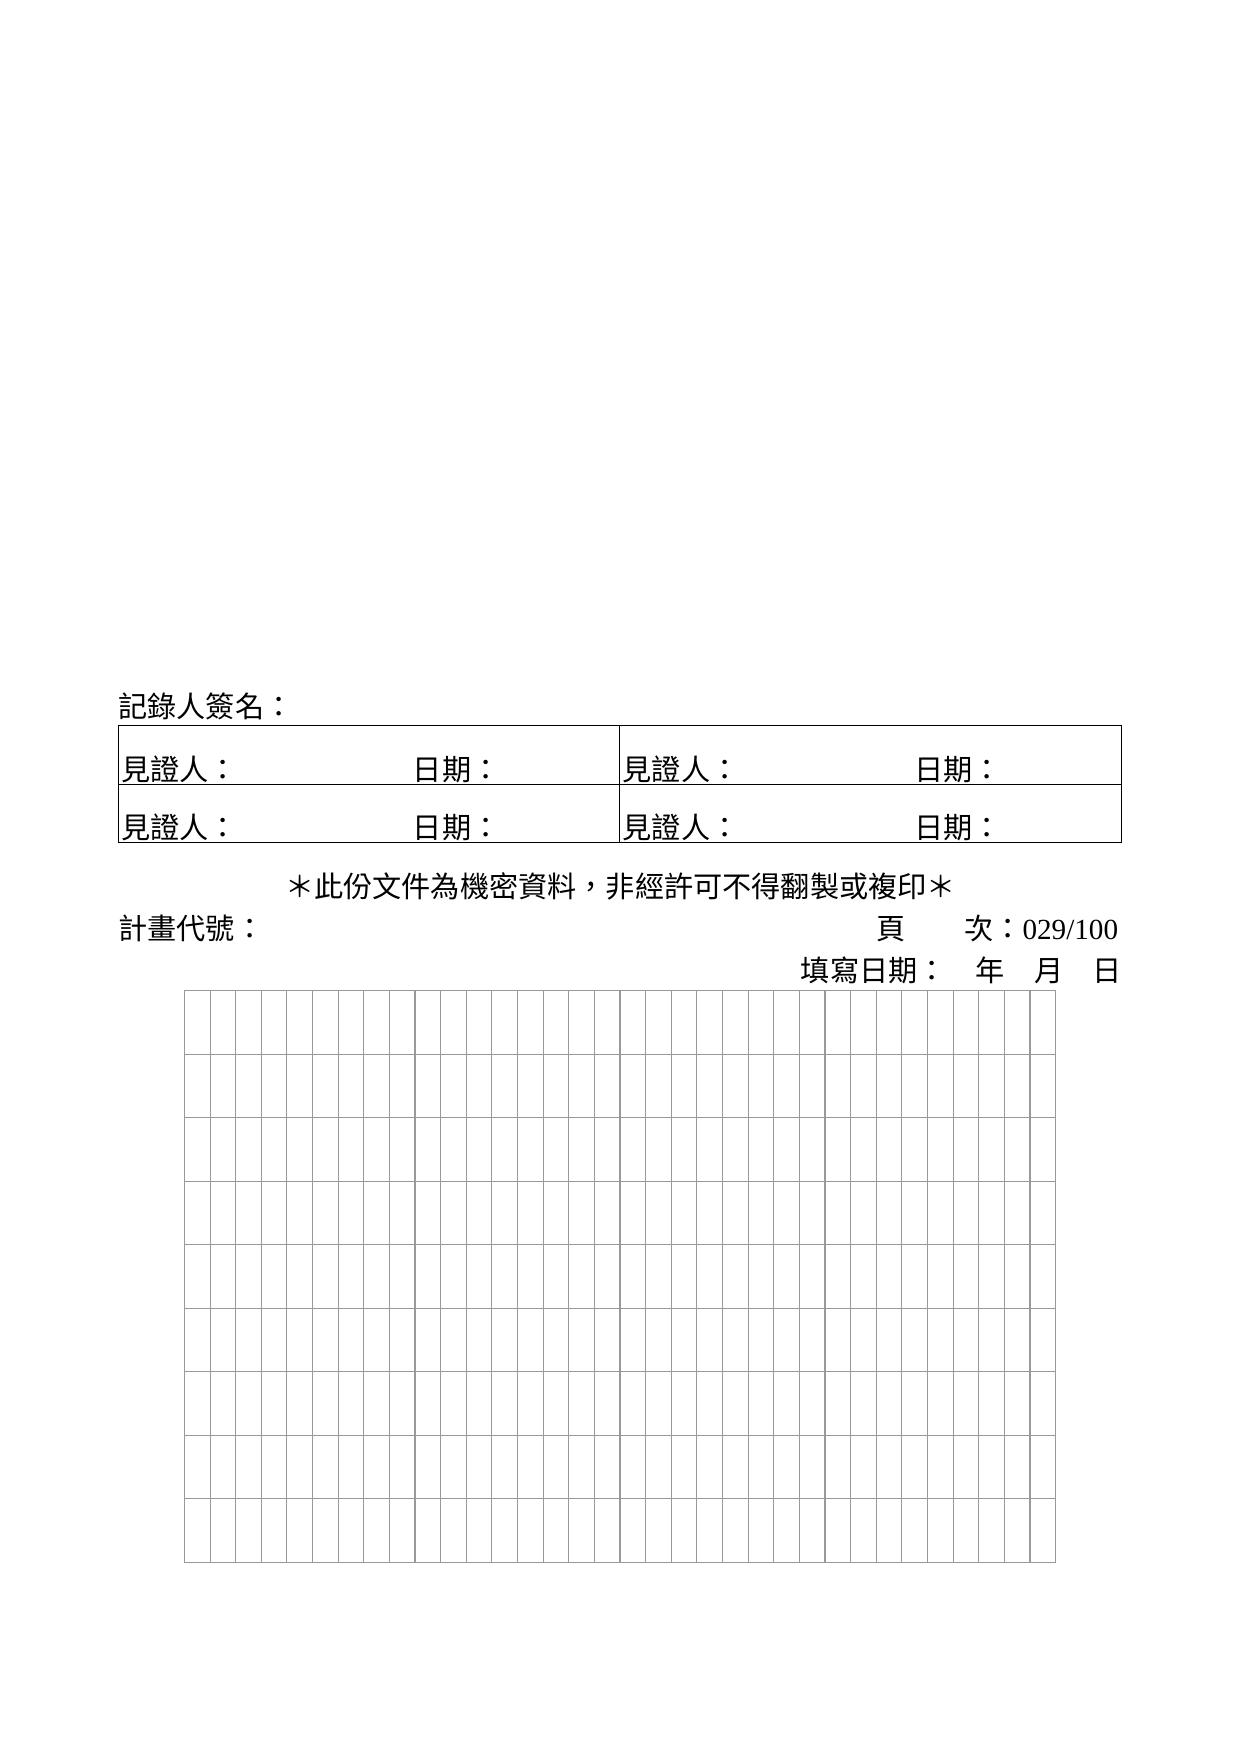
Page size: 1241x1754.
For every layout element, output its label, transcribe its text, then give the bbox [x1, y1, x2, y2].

table_cell [236, 1182, 261, 1244]
table_cell [877, 1499, 901, 1562]
table_cell [185, 1436, 210, 1498]
table_cell [672, 1372, 696, 1435]
table_cell [569, 1055, 594, 1117]
table_cell [467, 1499, 491, 1562]
table_header [544, 991, 568, 1053]
table_cell [749, 1372, 773, 1435]
table_cell [979, 1499, 1004, 1562]
table_cell [287, 1118, 312, 1181]
table_cell [441, 1055, 466, 1117]
table_cell [928, 1182, 953, 1244]
table_cell [646, 1372, 671, 1435]
table_cell [697, 1055, 722, 1117]
table_cell [774, 1245, 799, 1308]
table_cell [774, 1182, 799, 1244]
table_cell [364, 1499, 389, 1562]
table_cell [646, 1309, 671, 1371]
table_cell [826, 1245, 850, 1308]
text ＊此份文件為機密資料，非經許可不得翻製或複印＊ [118, 843, 1122, 905]
table_cell [313, 1309, 338, 1371]
table_header 見證人： 日期： [620, 726, 1121, 783]
table_cell [1031, 1436, 1055, 1498]
table_cell [851, 1499, 876, 1562]
table_cell [928, 1309, 953, 1371]
table_cell [800, 1309, 824, 1371]
table_cell [416, 1245, 440, 1308]
table_cell [262, 1055, 286, 1117]
table_cell [287, 1309, 312, 1371]
table_cell [185, 1372, 210, 1435]
table_header [416, 991, 440, 1053]
table_cell [492, 1309, 517, 1371]
table_header [902, 991, 927, 1053]
table_cell [569, 1245, 594, 1308]
table_cell [877, 1372, 901, 1435]
table_cell [364, 1436, 389, 1498]
table_cell [723, 1245, 748, 1308]
table_header [313, 991, 338, 1053]
table_cell [979, 1436, 1004, 1498]
table_cell [749, 1436, 773, 1498]
table_cell [441, 1118, 466, 1181]
table_cell [826, 1118, 850, 1181]
table_cell [467, 1245, 491, 1308]
table_header 見證人： 日期： [119, 726, 619, 783]
table_cell [339, 1245, 363, 1308]
table_cell [851, 1182, 876, 1244]
table_cell [185, 1245, 210, 1308]
table_cell [185, 1118, 210, 1181]
table_cell [339, 1055, 363, 1117]
table_cell [621, 1372, 645, 1435]
table_cell [800, 1436, 824, 1498]
table_header [262, 991, 286, 1053]
table_cell [954, 1309, 978, 1371]
table_cell [851, 1245, 876, 1308]
table_cell [262, 1245, 286, 1308]
table_cell [211, 1055, 235, 1117]
table_cell [364, 1182, 389, 1244]
table_cell [492, 1372, 517, 1435]
table_header [467, 991, 491, 1053]
table_cell [723, 1182, 748, 1244]
table_cell [621, 1309, 645, 1371]
table_cell [211, 1436, 235, 1498]
table_cell [211, 1372, 235, 1435]
table_cell [954, 1118, 978, 1181]
table_cell [441, 1436, 466, 1498]
table_cell [902, 1309, 927, 1371]
table_cell [800, 1499, 824, 1562]
table_cell [467, 1118, 491, 1181]
table_cell [1031, 1055, 1055, 1117]
table_cell [723, 1055, 748, 1117]
table_cell [723, 1118, 748, 1181]
table_cell [902, 1182, 927, 1244]
table_cell [518, 1436, 543, 1498]
table_header [211, 991, 235, 1053]
table_header [287, 991, 312, 1053]
table_cell [211, 1309, 235, 1371]
table_cell [877, 1055, 901, 1117]
table_cell [621, 1118, 645, 1181]
table_cell [569, 1372, 594, 1435]
table_cell [1005, 1499, 1029, 1562]
table_cell [928, 1055, 953, 1117]
table_cell [826, 1182, 850, 1244]
table_cell [928, 1499, 953, 1562]
table_cell [979, 1245, 1004, 1308]
table_cell [697, 1436, 722, 1498]
table_header [339, 991, 363, 1053]
table_header [979, 991, 1004, 1053]
table_header [928, 991, 953, 1053]
table_cell [1005, 1245, 1029, 1308]
table_cell [416, 1436, 440, 1498]
table_cell [595, 1182, 619, 1244]
table_cell [313, 1499, 338, 1562]
table_cell [595, 1309, 619, 1371]
table_cell [697, 1309, 722, 1371]
table_cell [416, 1055, 440, 1117]
table_cell [544, 1182, 568, 1244]
table_cell [287, 1182, 312, 1244]
table_cell [518, 1182, 543, 1244]
text 記錄人簽名： [118, 663, 1122, 725]
table_cell [313, 1055, 338, 1117]
table_cell [544, 1118, 568, 1181]
table_cell [595, 1055, 619, 1117]
table_cell [749, 1245, 773, 1308]
table_cell [800, 1245, 824, 1308]
table_cell [364, 1309, 389, 1371]
table_cell [544, 1436, 568, 1498]
table_cell [979, 1182, 1004, 1244]
table_header [236, 991, 261, 1053]
table_cell [262, 1118, 286, 1181]
table_cell [1005, 1118, 1029, 1181]
table_cell [390, 1182, 414, 1244]
table_cell [339, 1372, 363, 1435]
table_header [621, 991, 645, 1053]
table_cell [313, 1436, 338, 1498]
table_cell [1005, 1182, 1029, 1244]
table_cell [954, 1055, 978, 1117]
table_cell [954, 1245, 978, 1308]
table_cell [774, 1118, 799, 1181]
table_cell [467, 1182, 491, 1244]
table_header [595, 991, 619, 1053]
table_header [774, 991, 799, 1053]
table_cell [774, 1436, 799, 1498]
table_cell [441, 1245, 466, 1308]
table_cell [851, 1118, 876, 1181]
table_cell [236, 1309, 261, 1371]
table_cell [544, 1055, 568, 1117]
table_cell [492, 1245, 517, 1308]
table_cell [364, 1372, 389, 1435]
table_header [646, 991, 671, 1053]
table_cell [569, 1182, 594, 1244]
table_cell [749, 1055, 773, 1117]
table_cell [544, 1309, 568, 1371]
table_cell [236, 1372, 261, 1435]
table_cell [313, 1182, 338, 1244]
table_cell [569, 1499, 594, 1562]
table_cell [774, 1372, 799, 1435]
table_cell [236, 1245, 261, 1308]
table_cell [185, 1055, 210, 1117]
table_cell [979, 1055, 1004, 1117]
table_cell [826, 1055, 850, 1117]
table_cell [390, 1245, 414, 1308]
table_cell [185, 1182, 210, 1244]
table_header [826, 991, 850, 1053]
table_cell [800, 1118, 824, 1181]
table_header [185, 991, 210, 1053]
table_cell [287, 1055, 312, 1117]
table_cell [646, 1182, 671, 1244]
table_cell [979, 1309, 1004, 1371]
table_cell [595, 1245, 619, 1308]
table_cell [211, 1245, 235, 1308]
table_cell [441, 1499, 466, 1562]
table_header [364, 991, 389, 1053]
table_cell [851, 1055, 876, 1117]
table_header [390, 991, 414, 1053]
table_cell 見證人： 日期： [620, 785, 1121, 842]
table_header [672, 991, 696, 1053]
table_cell [1031, 1309, 1055, 1371]
table_cell [902, 1499, 927, 1562]
table_cell [749, 1499, 773, 1562]
table_header [518, 991, 543, 1053]
table_cell [518, 1499, 543, 1562]
table_cell [211, 1499, 235, 1562]
table_cell [544, 1372, 568, 1435]
table_header [877, 991, 901, 1053]
table_cell [672, 1118, 696, 1181]
table_cell [339, 1182, 363, 1244]
table_cell [672, 1309, 696, 1371]
table_cell [954, 1372, 978, 1435]
table_cell [262, 1499, 286, 1562]
table_cell [416, 1372, 440, 1435]
table_cell [646, 1118, 671, 1181]
table_cell [954, 1436, 978, 1498]
table_cell [1005, 1309, 1029, 1371]
table_cell [723, 1499, 748, 1562]
table_header [441, 991, 466, 1053]
table_cell [390, 1436, 414, 1498]
table_header [1031, 991, 1055, 1053]
table_cell [928, 1245, 953, 1308]
table_header [723, 991, 748, 1053]
table_cell [749, 1182, 773, 1244]
table_cell [518, 1372, 543, 1435]
table_cell [416, 1309, 440, 1371]
table_cell [1031, 1118, 1055, 1181]
table_cell [287, 1436, 312, 1498]
table_cell [364, 1118, 389, 1181]
table_cell [826, 1436, 850, 1498]
table_cell [544, 1499, 568, 1562]
table_cell [621, 1055, 645, 1117]
table_cell [492, 1499, 517, 1562]
table_cell [569, 1436, 594, 1498]
table_cell [518, 1245, 543, 1308]
table_cell [492, 1055, 517, 1117]
table_cell [441, 1309, 466, 1371]
table_cell [877, 1118, 901, 1181]
table_cell [390, 1118, 414, 1181]
table_cell [826, 1372, 850, 1435]
table_cell [1031, 1245, 1055, 1308]
table_cell [954, 1499, 978, 1562]
table_cell [313, 1118, 338, 1181]
table_cell [902, 1055, 927, 1117]
table_cell [723, 1436, 748, 1498]
table_cell [621, 1245, 645, 1308]
table_cell [902, 1372, 927, 1435]
table_cell [518, 1118, 543, 1181]
table_header [492, 991, 517, 1053]
table_cell [595, 1372, 619, 1435]
table_cell [569, 1309, 594, 1371]
table_cell [826, 1499, 850, 1562]
table_cell [339, 1309, 363, 1371]
table_cell [339, 1436, 363, 1498]
table_cell [262, 1309, 286, 1371]
table_cell [492, 1436, 517, 1498]
table_cell [672, 1436, 696, 1498]
table_cell [1031, 1499, 1055, 1562]
table_cell [390, 1372, 414, 1435]
table_cell [364, 1245, 389, 1308]
table_cell [236, 1499, 261, 1562]
table_cell [1005, 1436, 1029, 1498]
table_cell [441, 1372, 466, 1435]
table_cell [800, 1182, 824, 1244]
table_header [954, 991, 978, 1053]
table_cell [621, 1182, 645, 1244]
table_header [749, 991, 773, 1053]
table_cell [287, 1245, 312, 1308]
table_cell [800, 1372, 824, 1435]
table_cell [826, 1309, 850, 1371]
table_cell [723, 1372, 748, 1435]
table_cell [749, 1309, 773, 1371]
table_cell [723, 1309, 748, 1371]
table_cell [595, 1436, 619, 1498]
table_cell [313, 1245, 338, 1308]
table_cell [1031, 1182, 1055, 1244]
table_cell [851, 1309, 876, 1371]
table_cell [774, 1499, 799, 1562]
table_cell [236, 1118, 261, 1181]
table_cell [211, 1182, 235, 1244]
table_cell [697, 1245, 722, 1308]
table_cell [287, 1372, 312, 1435]
table_cell [774, 1055, 799, 1117]
table_header [569, 991, 594, 1053]
table_cell [467, 1436, 491, 1498]
table_cell [697, 1182, 722, 1244]
table_header [800, 991, 824, 1053]
table_cell [518, 1309, 543, 1371]
table_cell [877, 1436, 901, 1498]
table_cell [262, 1372, 286, 1435]
table_cell [672, 1055, 696, 1117]
table_cell [928, 1436, 953, 1498]
table_cell [467, 1372, 491, 1435]
table_cell [774, 1309, 799, 1371]
table_cell [262, 1436, 286, 1498]
table_cell [902, 1245, 927, 1308]
table_cell [646, 1055, 671, 1117]
table_cell [339, 1118, 363, 1181]
table_cell [697, 1372, 722, 1435]
table_cell [416, 1182, 440, 1244]
table_cell [851, 1372, 876, 1435]
table_cell [877, 1309, 901, 1371]
table_cell [185, 1499, 210, 1562]
table_cell [979, 1118, 1004, 1181]
table_cell [339, 1499, 363, 1562]
table_cell [928, 1372, 953, 1435]
table_cell [697, 1118, 722, 1181]
table_cell [492, 1118, 517, 1181]
table_header [851, 991, 876, 1053]
table_cell [1005, 1055, 1029, 1117]
table_cell [672, 1499, 696, 1562]
table_cell [902, 1118, 927, 1181]
table_cell [646, 1245, 671, 1308]
table_cell [646, 1499, 671, 1562]
table_cell [467, 1055, 491, 1117]
table_cell [595, 1499, 619, 1562]
table_cell [518, 1055, 543, 1117]
table_cell [621, 1499, 645, 1562]
table_cell [749, 1118, 773, 1181]
table_cell [364, 1055, 389, 1117]
table_cell [595, 1118, 619, 1181]
table_cell [185, 1309, 210, 1371]
table_cell [236, 1436, 261, 1498]
table_cell [416, 1499, 440, 1562]
table_cell [1005, 1372, 1029, 1435]
table_cell [672, 1182, 696, 1244]
table_cell [287, 1499, 312, 1562]
table_cell [800, 1055, 824, 1117]
table_cell [467, 1309, 491, 1371]
table_cell [621, 1436, 645, 1498]
text 填寫日期： 年 月 日 [118, 948, 1122, 990]
table_cell [211, 1118, 235, 1181]
table_cell [262, 1182, 286, 1244]
table_cell [416, 1118, 440, 1181]
table_cell [544, 1245, 568, 1308]
table_cell [569, 1118, 594, 1181]
table_cell [928, 1118, 953, 1181]
table_cell [390, 1309, 414, 1371]
table_cell [1031, 1372, 1055, 1435]
table_cell [236, 1055, 261, 1117]
table_cell [492, 1182, 517, 1244]
table_cell [851, 1436, 876, 1498]
table_cell [979, 1372, 1004, 1435]
table_cell [877, 1245, 901, 1308]
table_cell [313, 1372, 338, 1435]
table_cell 見證人： 日期： [119, 785, 619, 842]
table_cell [441, 1182, 466, 1244]
table_header [1005, 991, 1029, 1053]
table_cell [902, 1436, 927, 1498]
table_cell [672, 1245, 696, 1308]
table_cell [646, 1436, 671, 1498]
table_cell [877, 1182, 901, 1244]
table_cell [697, 1499, 722, 1562]
table_cell [390, 1055, 414, 1117]
table_cell [954, 1182, 978, 1244]
text 計畫代號： 頁 次：029/100 [118, 905, 1122, 948]
table_cell [390, 1499, 414, 1562]
table_header [697, 991, 722, 1053]
